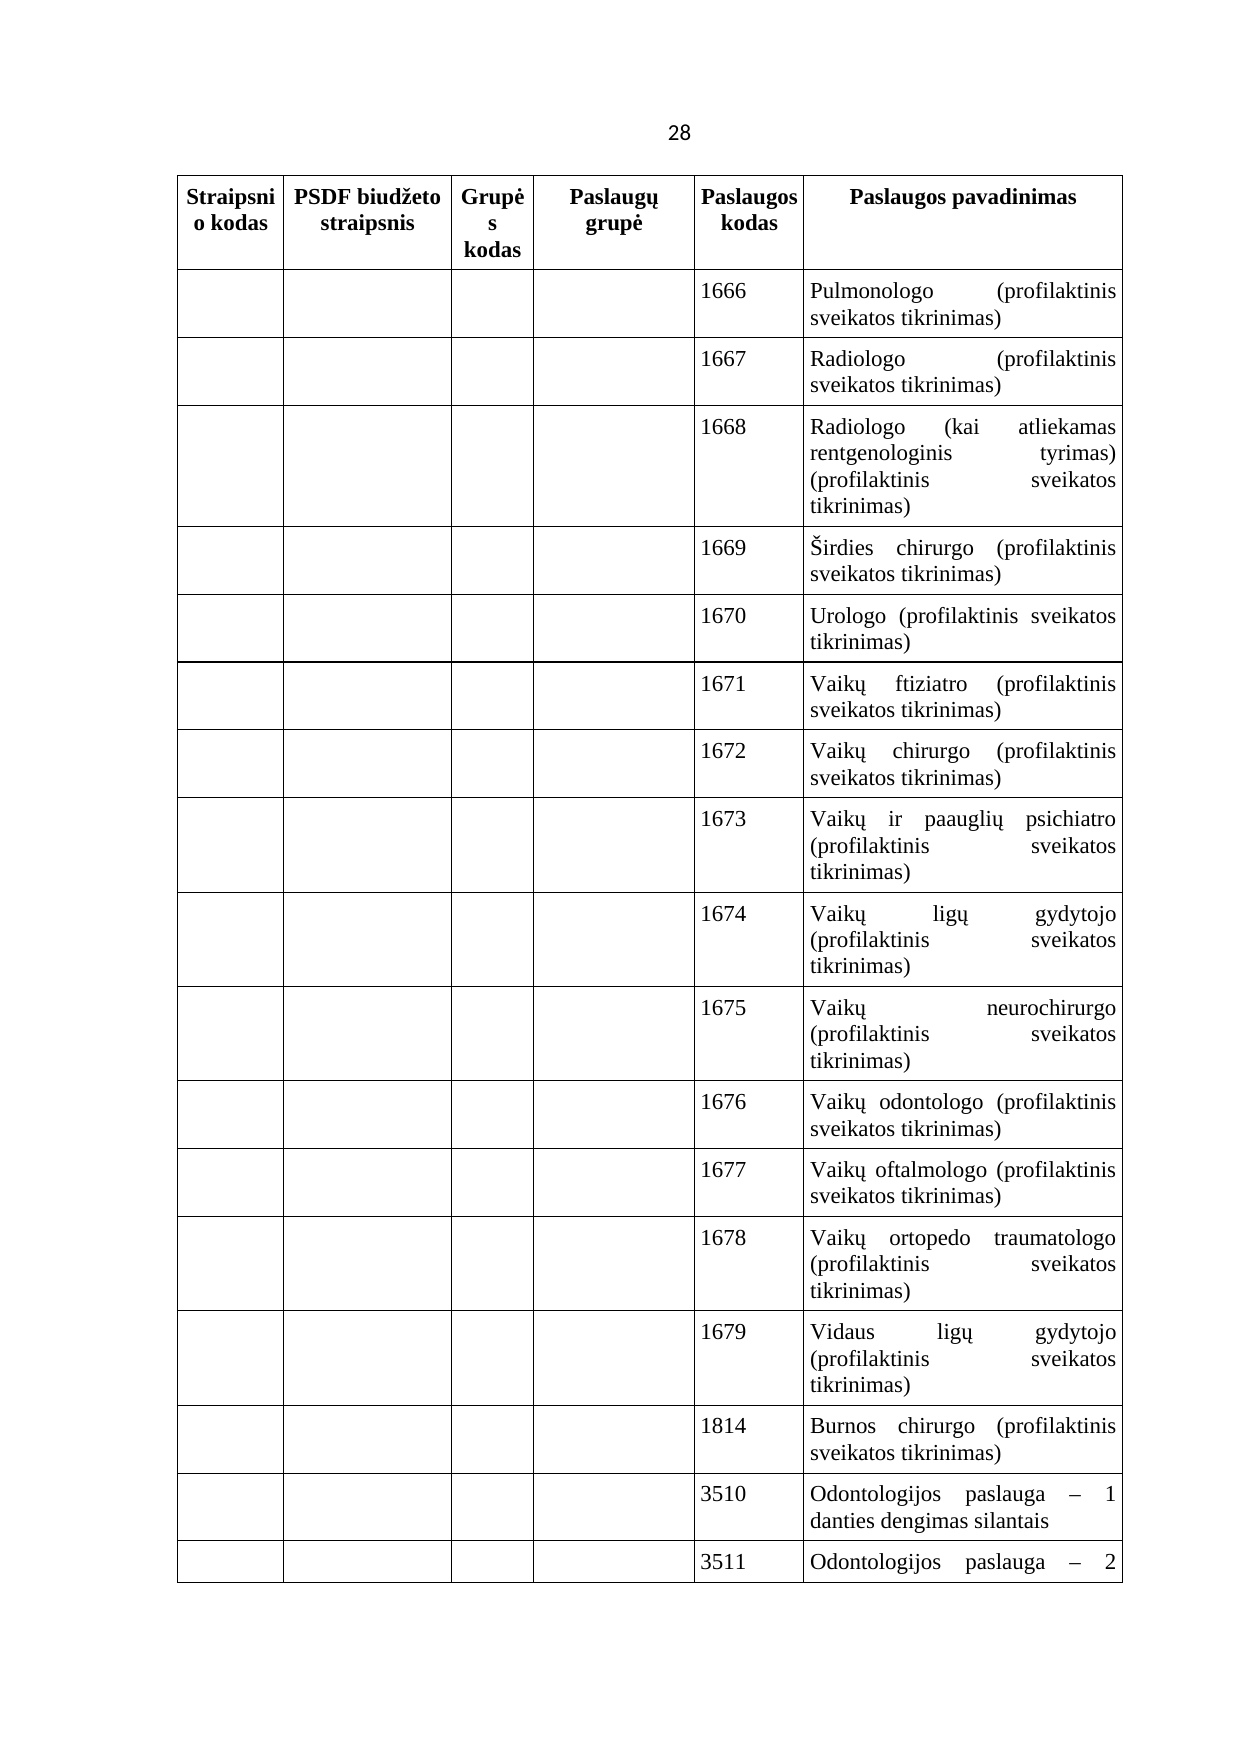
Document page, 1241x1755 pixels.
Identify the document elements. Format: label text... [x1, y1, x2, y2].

table_cell [452, 1311, 533, 1404]
table_cell Pulmonologo (profilaktinis sveikatos tikrinimas) [804, 270, 1122, 337]
table_header Grupės kodas [452, 176, 533, 269]
table_cell Vaikų ir paauglių psichiatro (profilaktinis sveikatos tikrinimas) [804, 798, 1122, 892]
table_cell [452, 338, 533, 405]
table_cell [178, 893, 283, 986]
table_cell Vaikų ligų gydytojo (profilaktinis sveikatos tikrinimas) [804, 893, 1122, 986]
table_cell [534, 1541, 694, 1582]
table_cell [178, 987, 283, 1080]
table_cell [284, 527, 451, 593]
table_cell [178, 270, 283, 337]
table_cell [534, 1311, 694, 1404]
table_cell 1679 [695, 1311, 803, 1404]
table_cell [284, 893, 451, 986]
table_cell [534, 338, 694, 405]
table_cell 1673 [695, 798, 803, 892]
table_cell 1675 [695, 987, 803, 1080]
table_cell [534, 1217, 694, 1310]
table_cell Odontologijos paslauga – 1 danties dengimas silantais [804, 1474, 1122, 1540]
table_cell [534, 1149, 694, 1216]
table_cell [284, 1081, 451, 1148]
table_cell [284, 987, 451, 1080]
table_cell [284, 1406, 451, 1472]
table_cell [452, 1081, 533, 1148]
table_cell Vaikų chirurgo (profilaktinis sveikatos tikrinimas) [804, 730, 1122, 797]
table_cell [178, 1406, 283, 1472]
table_cell [178, 1149, 283, 1216]
table_cell [452, 730, 533, 797]
table_cell [534, 1081, 694, 1148]
table_cell 1669 [695, 527, 803, 593]
table_header PSDF biudžeto straipsnis [284, 176, 451, 269]
table_header Paslaugos kodas [695, 176, 803, 269]
table_cell [452, 798, 533, 892]
table_cell [178, 595, 283, 661]
table_cell [284, 1149, 451, 1216]
table_cell [452, 1541, 533, 1582]
table_cell Vaikų ftiziatro (profilaktinis sveikatos tikrinimas) [804, 663, 1122, 729]
table_cell [178, 663, 283, 729]
table_cell [178, 1217, 283, 1310]
table_cell 1671 [695, 663, 803, 729]
table_cell [284, 270, 451, 337]
table_cell [534, 663, 694, 729]
table_cell [178, 406, 283, 526]
table_cell Vaikų ortopedo traumatologo (profilaktinis sveikatos tikrinimas) [804, 1217, 1122, 1310]
table_cell Urologo (profilaktinis sveikatos tikrinimas) [804, 595, 1122, 661]
table_cell [534, 730, 694, 797]
table_cell [452, 987, 533, 1080]
table_header Straipsnio kodas [178, 176, 283, 269]
table_cell 1666 [695, 270, 803, 337]
table_header Paslaugos pavadinimas [804, 176, 1122, 269]
table_cell [452, 1149, 533, 1216]
table_cell [284, 338, 451, 405]
table_cell [284, 1311, 451, 1404]
table_cell [284, 595, 451, 661]
table_cell Širdies chirurgo (profilaktinis sveikatos tikrinimas) [804, 527, 1122, 593]
table_cell Vaikų neurochirurgo (profilaktinis sveikatos tikrinimas) [804, 987, 1122, 1080]
table_cell [284, 1217, 451, 1310]
table_cell [284, 730, 451, 797]
table_cell [452, 406, 533, 526]
table_cell Radiologo (kai atliekamas rentgenologinis tyrimas) (profilaktinis sveikatos tikrinimas) [804, 406, 1122, 526]
table_cell 1677 [695, 1149, 803, 1216]
table_cell [178, 527, 283, 593]
table_header Paslaugų grupė [534, 176, 694, 269]
table_cell [284, 663, 451, 729]
table_cell [452, 1406, 533, 1472]
table_cell 1678 [695, 1217, 803, 1310]
table_cell [534, 893, 694, 986]
table_cell [178, 338, 283, 405]
table_cell [452, 1474, 533, 1540]
table_cell [534, 1474, 694, 1540]
table_cell [284, 798, 451, 892]
table_cell Odontologijos paslauga – 2 [804, 1541, 1122, 1582]
table_cell Radiologo (profilaktinis sveikatos tikrinimas) [804, 338, 1122, 405]
table_cell [452, 663, 533, 729]
table_cell 1676 [695, 1081, 803, 1148]
table_cell 1814 [695, 1406, 803, 1472]
table_cell Vaikų odontologo (profilaktinis sveikatos tikrinimas) [804, 1081, 1122, 1148]
table_cell [534, 406, 694, 526]
table_cell [452, 1217, 533, 1310]
table_cell [534, 595, 694, 661]
table_cell [178, 1474, 283, 1540]
table_cell [534, 527, 694, 593]
table_cell [178, 1311, 283, 1404]
table_cell 3510 [695, 1474, 803, 1540]
table_cell Burnos chirurgo (profilaktinis sveikatos tikrinimas) [804, 1406, 1122, 1472]
table_cell [178, 798, 283, 892]
table_cell [452, 595, 533, 661]
table_cell 1674 [695, 893, 803, 986]
table_cell Vidaus ligų gydytojo (profilaktinis sveikatos tikrinimas) [804, 1311, 1122, 1404]
table_cell 1667 [695, 338, 803, 405]
table_cell [534, 798, 694, 892]
table_cell [284, 1474, 451, 1540]
table_cell 1670 [695, 595, 803, 661]
table_cell [534, 987, 694, 1080]
table_cell [178, 1081, 283, 1148]
table_cell [452, 893, 533, 986]
table_cell [178, 730, 283, 797]
table_cell [284, 406, 451, 526]
table_cell [534, 1406, 694, 1472]
table_cell [178, 1541, 283, 1582]
table_cell [452, 270, 533, 337]
table_cell [284, 1541, 451, 1582]
table_cell 1668 [695, 406, 803, 526]
table_cell 1672 [695, 730, 803, 797]
table_cell [534, 270, 694, 337]
table_cell Vaikų oftalmologo (profilaktinis sveikatos tikrinimas) [804, 1149, 1122, 1216]
table_cell [452, 527, 533, 593]
table_cell 3511 [695, 1541, 803, 1582]
